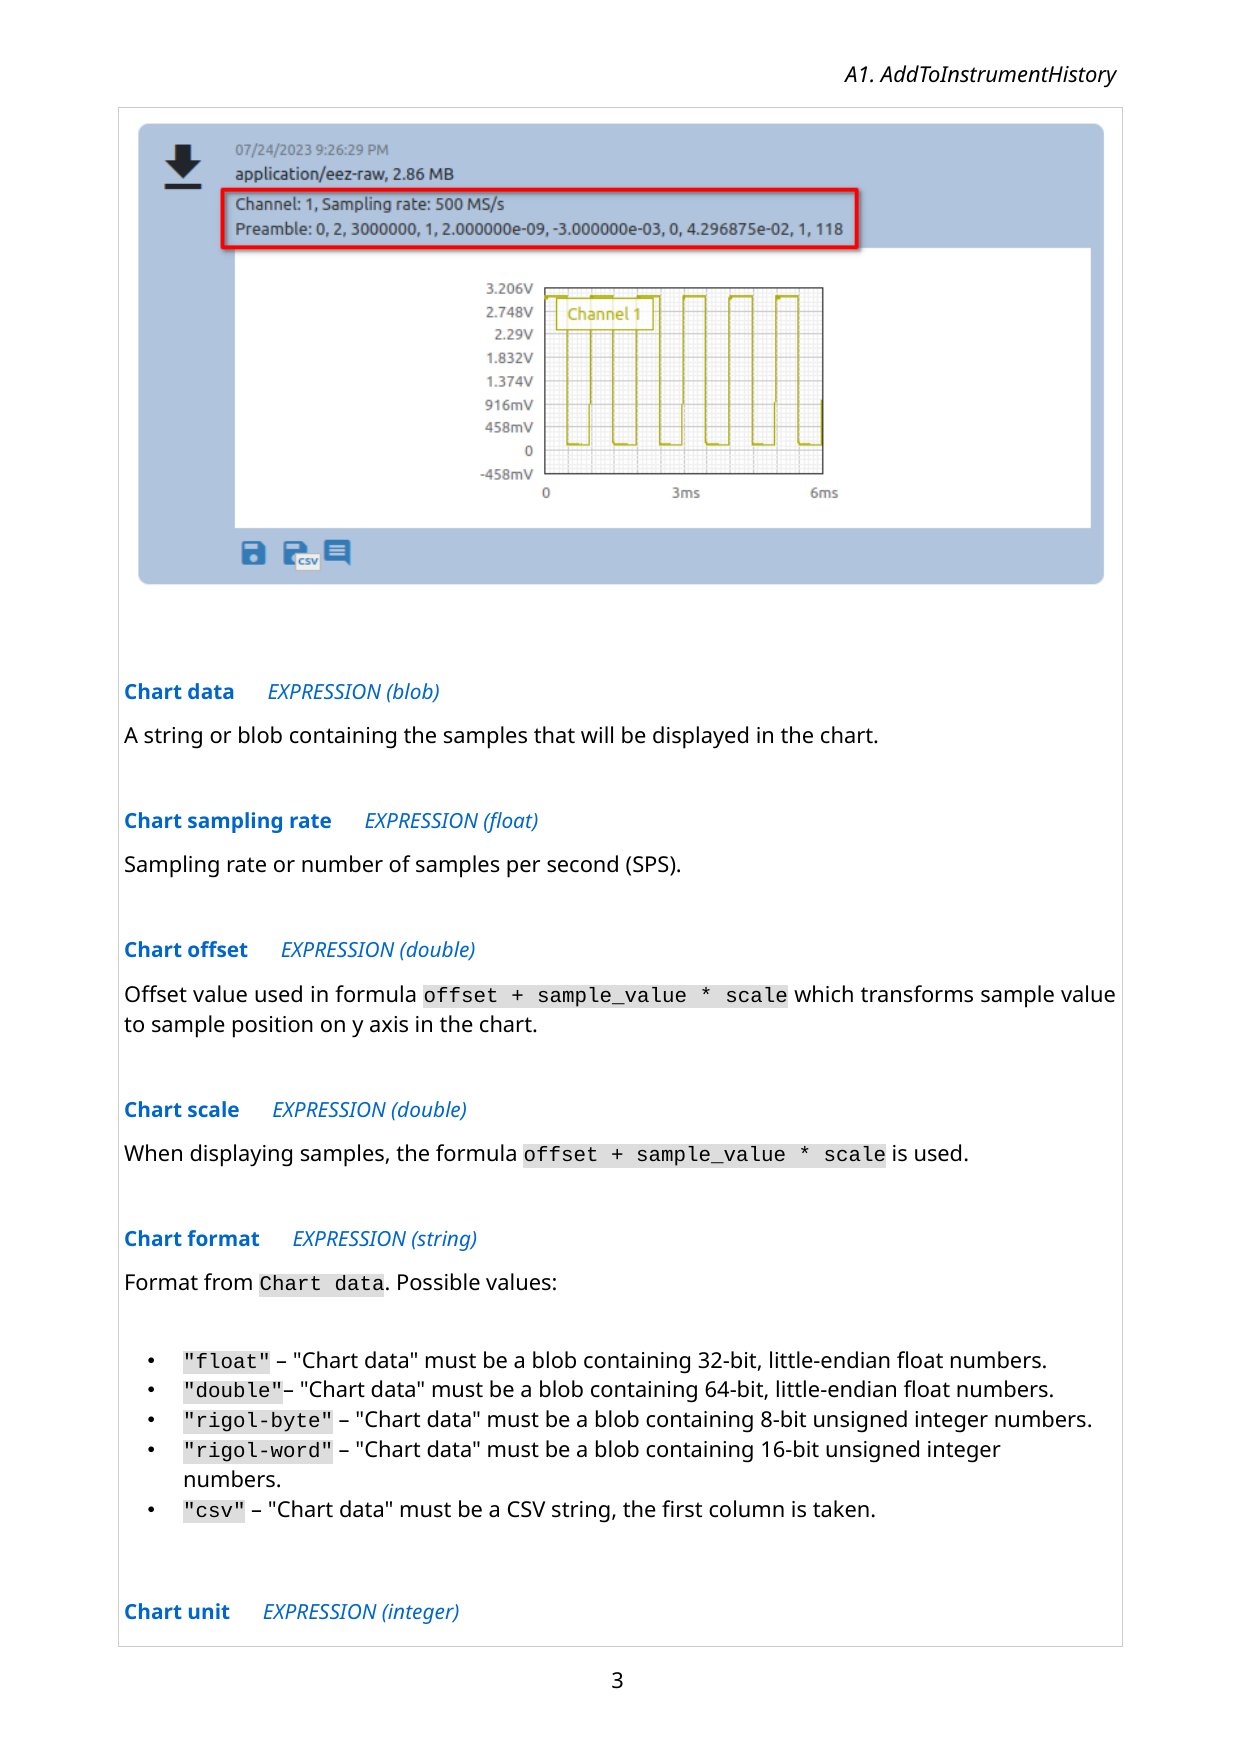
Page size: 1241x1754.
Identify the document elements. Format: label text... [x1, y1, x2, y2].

picture [132, 112, 1108, 591]
table_cell Chart data EXPRESSION (blob) A string or blob containing the samples that will be displayed in the chart. Chart sampling rate EXPRESSION (float) Sampling rate or number of samples per second (SPS). Chart offset EXPRESSION (double) Offset value used in formula offset + sample_value * scale which transforms sample value to sample position on y axis in the chart. Chart scale EXPRESSION (double) When displaying samples, the formula offset + sample_value * scale is used. Chart format EXPRESSION (string) Format from Chart data. Possible values: "float" – "Chart data" must be a blob containing 32-bit, little-endian float numbers. "double"– "Chart data" must be a blob containing 64-bit, little-endian float numbers. "rigol-byte" – "Chart data" must be a blob containing 8-bit unsigned integer numbers. "rigol-word" – "Chart data" must be a blob containing 16-bit unsigned integer numbers. "csv" – "Chart data" must be a CSV string, the first column is taken. Chart unit EXPRESSION (integer) [119, 113, 1122, 1646]
